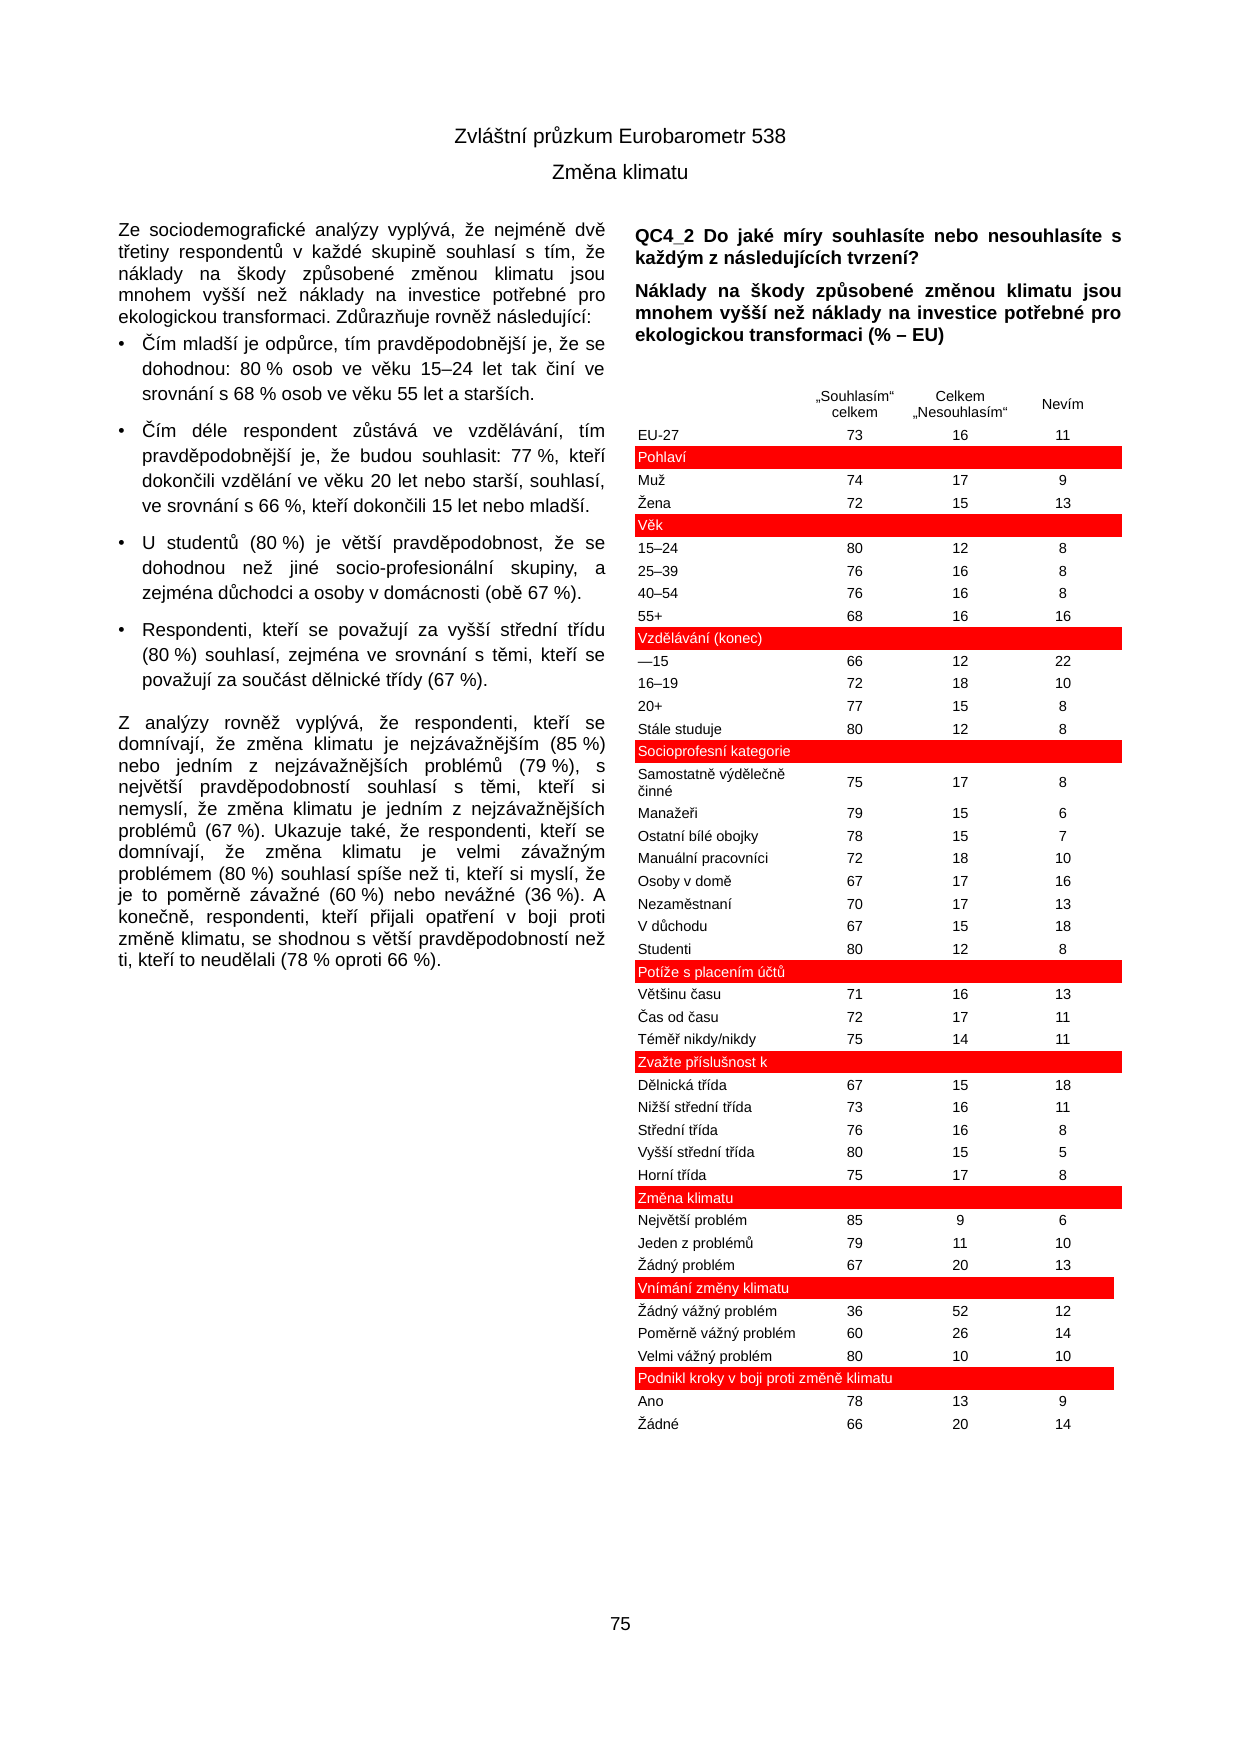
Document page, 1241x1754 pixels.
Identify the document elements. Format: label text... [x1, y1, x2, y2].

list U studentů (80 %) je větší pravděpodobnost, že se dohodnou než jiné socio-profesionální skupiny, a zejména důchodci a osoby v domácnosti (obě 67 %). [118, 532, 605, 603]
table_cell [1110, 605, 1122, 627]
table_cell Socioprofesní kategorie [635, 740, 1122, 763]
table_cell [1110, 1345, 1122, 1367]
table_cell 9 [1016, 469, 1109, 491]
table_cell [1110, 582, 1122, 604]
table_cell 14 [904, 1028, 1016, 1051]
table_cell 10 [1016, 847, 1109, 870]
table_cell 76 [805, 559, 904, 582]
table_header „Souhlasím“ celkem [805, 384, 904, 424]
table_cell Vyšší střední třída [635, 1141, 805, 1164]
table_cell 15 [904, 915, 1016, 938]
table_cell [1110, 893, 1122, 915]
table_cell 8 [1016, 763, 1109, 802]
table_cell Osoby v domě [635, 870, 805, 892]
table_cell Ostatní bílé obojky [635, 825, 805, 847]
table_cell [1110, 763, 1122, 802]
table_cell 15 [904, 695, 1016, 717]
table_cell Zvažte příslušnost k [635, 1051, 1122, 1073]
table_cell Nezaměstnaní [635, 893, 805, 915]
table_cell 22 [1016, 650, 1109, 672]
table_cell [1110, 1164, 1122, 1186]
table_cell 72 [805, 1006, 904, 1028]
table_cell 75 [805, 1028, 904, 1051]
table_cell 8 [1016, 938, 1109, 960]
table_cell 12 [1016, 1299, 1109, 1322]
table_cell 17 [904, 469, 1016, 491]
table_cell 9 [904, 1209, 1016, 1232]
table_cell [1110, 1232, 1122, 1254]
table_cell 67 [805, 870, 904, 892]
table_cell [1110, 424, 1122, 446]
table_cell 14 [1016, 1322, 1109, 1344]
table_cell [1110, 983, 1122, 1006]
table_cell Ano [635, 1390, 805, 1412]
table_cell 20+ [635, 695, 805, 717]
table_cell Horní třída [635, 1164, 805, 1186]
table_cell 17 [904, 893, 1016, 915]
table_cell [1110, 1322, 1122, 1344]
table_cell 18 [1016, 915, 1109, 938]
text QC4_2 Do jaké míry souhlasíte nebo nesouhlasíte s každým z následujících tvrzení? [635, 225, 1122, 268]
table_cell 13 [1016, 983, 1109, 1006]
table_cell [1110, 1141, 1122, 1164]
table_cell 17 [904, 870, 1016, 892]
table_cell [1110, 1254, 1122, 1277]
table_cell 12 [904, 938, 1016, 960]
table_cell [1110, 469, 1122, 491]
table_cell 16 [904, 1096, 1016, 1118]
table_cell Stále studuje [635, 718, 805, 740]
table_cell [1110, 1006, 1122, 1028]
table_cell Téměř nikdy/nikdy [635, 1028, 805, 1051]
table_cell 16 [1016, 605, 1109, 627]
table_cell 78 [805, 1390, 904, 1412]
table_cell Největší problém [635, 1209, 805, 1232]
table_cell 40–54 [635, 582, 805, 604]
table_cell 79 [805, 802, 904, 825]
table_cell [1114, 1277, 1122, 1299]
table_cell 25–39 [635, 559, 805, 582]
table_cell 16–19 [635, 672, 805, 695]
table_cell 67 [805, 915, 904, 938]
table_header Nevím [1016, 384, 1109, 424]
table_cell 70 [805, 893, 904, 915]
table_cell 52 [904, 1299, 1016, 1322]
table_cell 74 [805, 469, 904, 491]
table_cell 6 [1016, 802, 1109, 825]
table_cell 76 [805, 582, 904, 604]
table_cell 26 [904, 1322, 1016, 1344]
table_cell 78 [805, 825, 904, 847]
table_cell 8 [1016, 559, 1109, 582]
table_cell 16 [904, 424, 1016, 446]
table_cell —15 [635, 650, 805, 672]
table_cell Podnikl kroky v boji proti změně klimatu [635, 1367, 1114, 1390]
text Ze sociodemografické analýzy vyplývá, že nejméně dvě třetiny respondentů v každé skupině souhlasí s tím, že náklady na škody způsobené změnou klimatu jsou mnohem vyšší než náklady na investice potřebné pro ekologickou transformaci. Zdůrazňuje rovněž následující: [118, 219, 605, 327]
table_cell 11 [1016, 1006, 1109, 1028]
table_cell 15–24 [635, 537, 805, 559]
table_cell 10 [1016, 1345, 1109, 1367]
table_cell [1110, 1119, 1122, 1141]
table_cell 73 [805, 1096, 904, 1118]
table_cell 14 [1016, 1413, 1109, 1435]
table_cell [1110, 825, 1122, 847]
table_cell 75 [805, 1164, 904, 1186]
table_cell 16 [904, 983, 1016, 1006]
table_cell Vnímání změny klimatu [635, 1277, 1114, 1299]
table_cell 11 [1016, 424, 1109, 446]
table_cell Většinu času [635, 983, 805, 1006]
table_cell Změna klimatu [635, 1186, 1122, 1209]
table_cell 8 [1016, 1164, 1109, 1186]
table_cell 12 [904, 718, 1016, 740]
table_cell Žádný problém [635, 1254, 805, 1277]
table_cell 71 [805, 983, 904, 1006]
table_cell EU-27 [635, 424, 805, 446]
table_header [1110, 384, 1122, 424]
table_cell 15 [904, 1073, 1016, 1096]
table_cell 80 [805, 718, 904, 740]
table_cell Věk [635, 514, 1122, 537]
table_cell [1110, 1413, 1122, 1435]
text Náklady na škody způsobené změnou klimatu jsou mnohem vyšší než náklady na investice potřebné pro ekologickou transformaci (% – EU) [635, 280, 1122, 345]
table_cell Muž [635, 469, 805, 491]
table_cell [1110, 870, 1122, 892]
table_cell Studenti [635, 938, 805, 960]
table_cell 20 [904, 1413, 1016, 1435]
table_cell [1110, 1209, 1122, 1232]
table_cell 10 [1016, 1232, 1109, 1254]
table_cell 85 [805, 1209, 904, 1232]
table_cell [1114, 1367, 1122, 1390]
table_cell 11 [904, 1232, 1016, 1254]
table_cell [1110, 847, 1122, 870]
table_cell Střední třída [635, 1119, 805, 1141]
list Čím déle respondent zůstává ve vzdělávání, tím pravděpodobnější je, že budou souhlasit: 77 %, kteří dokončili vzdělání ve věku 20 let nebo starší, souhlasí, ve srovnání s 66 %, kteří dokončili 15 let nebo mladší. [118, 420, 605, 516]
table_cell [1110, 938, 1122, 960]
table_cell 72 [805, 491, 904, 514]
table_cell Manuální pracovníci [635, 847, 805, 870]
table_cell 10 [1016, 672, 1109, 695]
table_cell 79 [805, 1232, 904, 1254]
table_cell Dělnická třída [635, 1073, 805, 1096]
table_cell [1110, 537, 1122, 559]
table_cell 13 [1016, 893, 1109, 915]
table_cell 80 [805, 537, 904, 559]
table_cell Poměrně vážný problém [635, 1322, 805, 1344]
table_cell [1110, 718, 1122, 740]
table_cell 16 [904, 1119, 1016, 1141]
table_cell Žádné [635, 1413, 805, 1435]
table_cell 8 [1016, 718, 1109, 740]
table_cell 80 [805, 1141, 904, 1164]
table_cell V důchodu [635, 915, 805, 938]
table_cell 8 [1016, 1119, 1109, 1141]
table_cell 10 [904, 1345, 1016, 1367]
table_cell Čas od času [635, 1006, 805, 1028]
table_cell Pohlaví [635, 446, 1122, 469]
table_cell 68 [805, 605, 904, 627]
list Čím mladší je odpůrce, tím pravděpodobnější je, že se dohodnou: 80 % osob ve věku 15–24 let tak činí ve srovnání s 68 % osob ve věku 55 let a starších. [118, 333, 605, 404]
table_cell 18 [904, 847, 1016, 870]
table_cell 7 [1016, 825, 1109, 847]
table_header [635, 384, 805, 424]
table_cell [1110, 1073, 1122, 1096]
table_cell 18 [1016, 1073, 1109, 1096]
table_cell 12 [904, 537, 1016, 559]
table_cell [1110, 915, 1122, 938]
table_cell 72 [805, 847, 904, 870]
table_cell 66 [805, 650, 904, 672]
table_cell Vzdělávání (konec) [635, 627, 1122, 650]
table_cell 55+ [635, 605, 805, 627]
table_cell 17 [904, 763, 1016, 802]
table_cell 8 [1016, 582, 1109, 604]
table_cell 13 [1016, 1254, 1109, 1277]
table_cell 17 [904, 1006, 1016, 1028]
table_cell [1110, 1390, 1122, 1412]
table_cell 15 [904, 491, 1016, 514]
table_cell 16 [904, 605, 1016, 627]
table_cell 15 [904, 825, 1016, 847]
table_cell [1110, 491, 1122, 514]
table_cell 18 [904, 672, 1016, 695]
table_cell 20 [904, 1254, 1016, 1277]
table_cell [1110, 1299, 1122, 1322]
table_cell 8 [1016, 537, 1109, 559]
table_cell Jeden z problémů [635, 1232, 805, 1254]
table_cell [1110, 802, 1122, 825]
table_cell 5 [1016, 1141, 1109, 1164]
table_cell 72 [805, 672, 904, 695]
table_cell 60 [805, 1322, 904, 1344]
table_cell 16 [904, 582, 1016, 604]
table_cell 9 [1016, 1390, 1109, 1412]
table_cell 16 [1016, 870, 1109, 892]
table_cell 17 [904, 1164, 1016, 1186]
table_cell 6 [1016, 1209, 1109, 1232]
table_cell 13 [904, 1390, 1016, 1412]
table_cell [1110, 650, 1122, 672]
table_cell 67 [805, 1073, 904, 1096]
table_header Celkem „Nesouhlasím“ [904, 384, 1016, 424]
table_cell 12 [904, 650, 1016, 672]
text Z analýzy rovněž vyplývá, že respondenti, kteří se domnívají, že změna klimatu je nejzávažnějším (85 %) nebo jedním z nejzávažnějších problémů (79 %), s největší pravděpodobností souhlasí s těmi, kteří si nemyslí, že změna klimatu je jedním z nejzávažnějších problémů (67 %). Ukazuje také, že respondenti, kteří se domnívají, že změna klimatu je velmi závažným problémem (80 %) souhlasí spíše než ti, kteří si myslí, že je to poměrně závažné (60 %) nebo nevážné (36 %). A konečně, respondenti, kteří přijali opatření v boji proti změně klimatu, se shodnou s větší pravděpodobností než ti, kteří to neudělali (78 % oproti 66 %). [118, 712, 605, 970]
table_cell Manažeři [635, 802, 805, 825]
table_cell 75 [805, 763, 904, 802]
table_cell 15 [904, 802, 1016, 825]
table_cell 73 [805, 424, 904, 446]
table_cell 13 [1016, 491, 1109, 514]
table_cell 77 [805, 695, 904, 717]
table_cell 8 [1016, 695, 1109, 717]
table_cell 66 [805, 1413, 904, 1435]
table_cell 11 [1016, 1028, 1109, 1051]
table_cell 80 [805, 938, 904, 960]
table_cell Žádný vážný problém [635, 1299, 805, 1322]
table_cell 16 [904, 559, 1016, 582]
table_cell 80 [805, 1345, 904, 1367]
table_cell Nižší střední třída [635, 1096, 805, 1118]
table_cell 11 [1016, 1096, 1109, 1118]
table_cell [1110, 672, 1122, 695]
table_cell 76 [805, 1119, 904, 1141]
table_cell 15 [904, 1141, 1016, 1164]
table_cell Žena [635, 491, 805, 514]
table_cell Potíže s placením účtů [635, 960, 1122, 983]
table_cell [1110, 1096, 1122, 1118]
table_cell Velmi vážný problém [635, 1345, 805, 1367]
table_cell Samostatně výdělečně činné [635, 763, 805, 802]
table_cell [1110, 1028, 1122, 1051]
table_cell [1110, 695, 1122, 717]
list Respondenti, kteří se považují za vyšší střední třídu (80 %) souhlasí, zejména ve srovnání s těmi, kteří se považují za součást dělnické třídy (67 %). [118, 619, 605, 690]
table_cell [1110, 559, 1122, 582]
table_cell 67 [805, 1254, 904, 1277]
table_cell 36 [805, 1299, 904, 1322]
